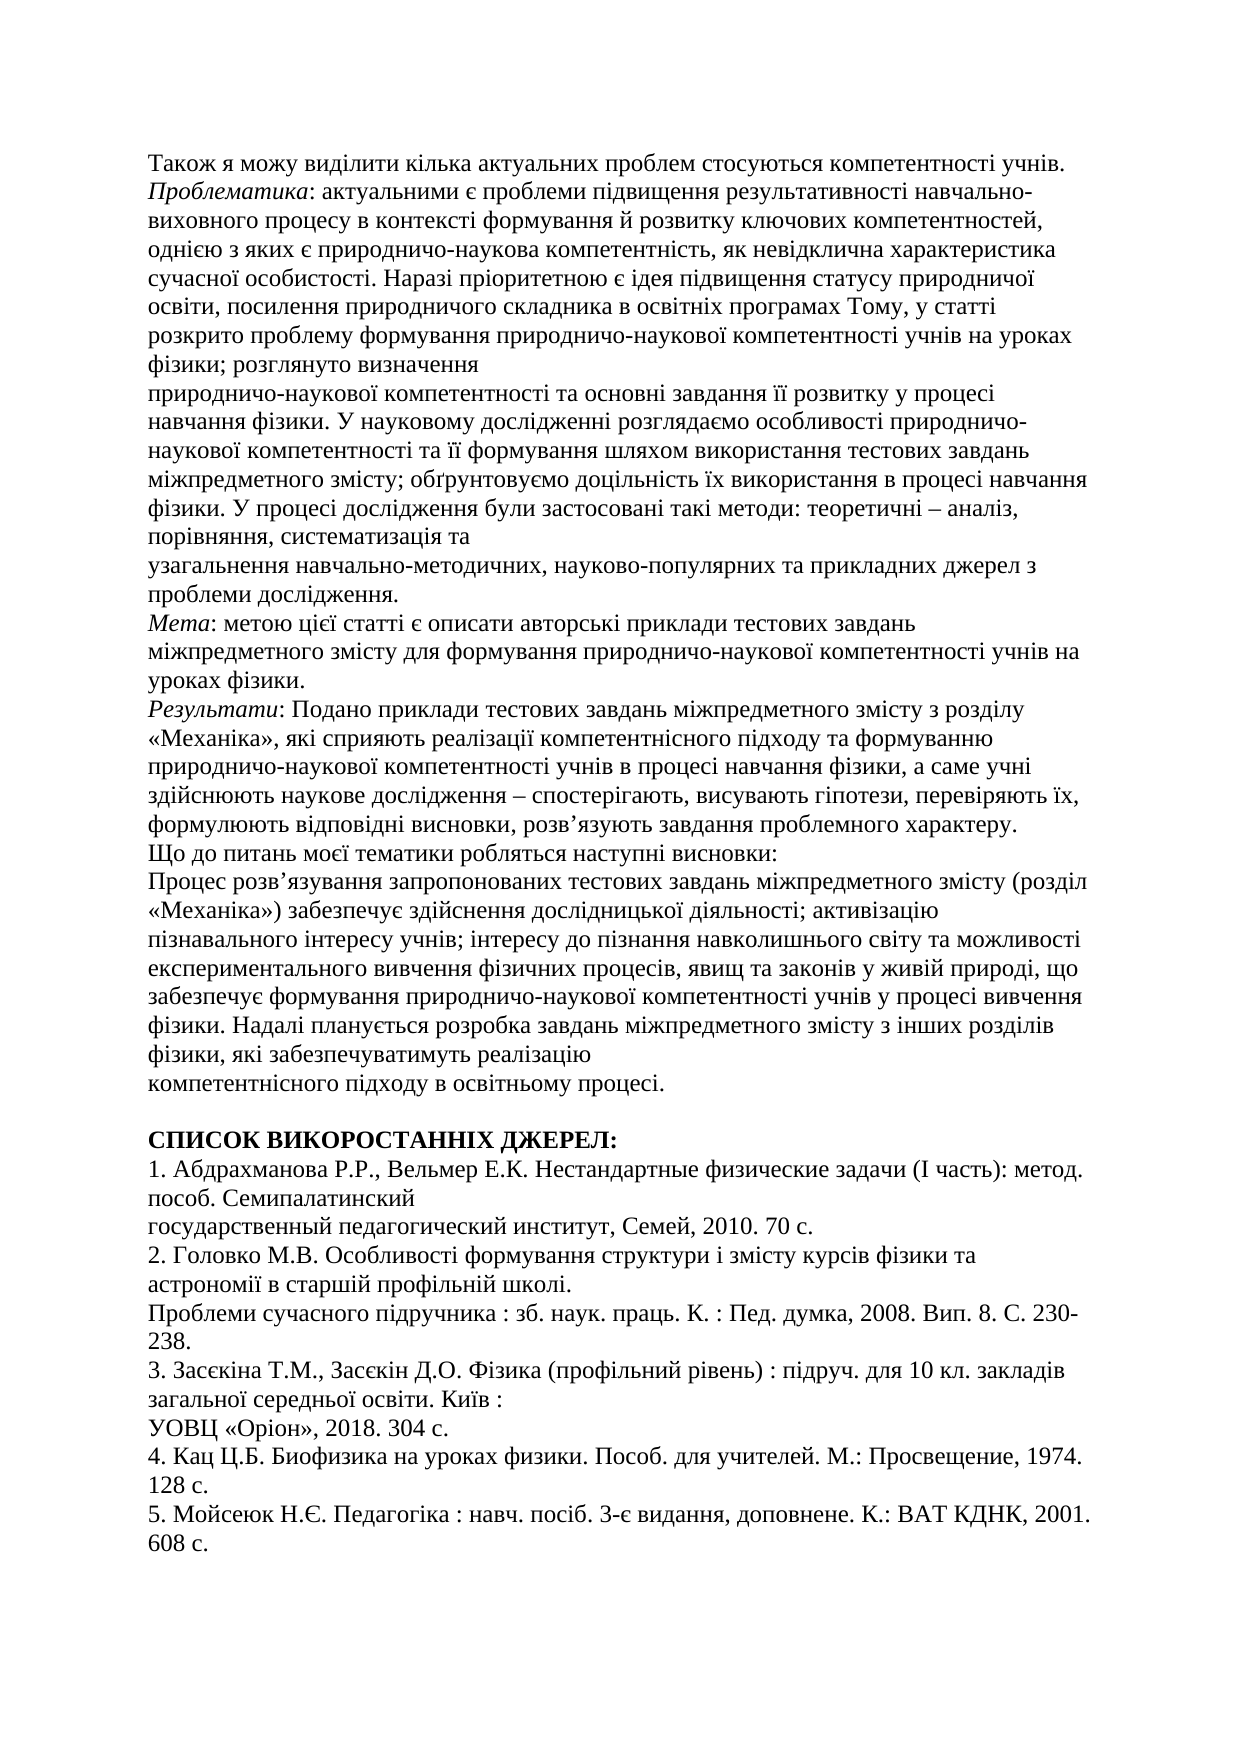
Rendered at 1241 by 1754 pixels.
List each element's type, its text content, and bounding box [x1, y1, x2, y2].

text 4. Кац Ц.Б. Биофизика на уроках физики. Пособ. для учителей. М.: Просвещение, 1974. 128 с. [148, 1441, 1092, 1499]
text Також я можу виділити кілька актуальних проблем стосуються компетентності учнів. [148, 148, 1092, 176]
text Що до питань моєї тематики робляться наступні висновки: [148, 838, 1092, 866]
text Проблематика: актуальними є проблеми підвищення результативності навчально-виховного процесу в контексті формування й розвитку ключових компетентностей, однією з яких є природничо-наукова компетентність, як невідклична характеристика сучасної особистості. Наразі пріоритетною є ідея підвищення статусу природничої освіти, посилення природничого складника в освітніх програмах Тому, у статті розкрито проблему формування природничо-наукової компетентності учнів на уроках фізики; розглянуто визначення [148, 176, 1092, 378]
text 2. Головко М.В. Особливості формування структури і змісту курсів фізики та астрономії в старшій профільній школі. [148, 1240, 1092, 1298]
text природничо-наукової компетентності та основні завдання її розвитку у процесі навчання фізики. У науковому дослідженні розглядаємо особливості природничо-наукової компетентності та її формування шляхом використання тестових завдань міжпредметного змісту; обґрунтовуємо доцільність їх використання в процесі навчання фізики. У процесі дослідження були застосовані такі методи: теоретичні – аналіз, порівняння, систематизація та [148, 378, 1092, 550]
text компетентнісного підходу в освітньому процесі. [148, 1068, 1092, 1096]
text Процес розв’язування запропонованих тестових завдань міжпредметного змісту (розділ «Механіка») забезпечує здійснення дослідницької діяльності; активізацію пізнавального інтересу учнів; інтересу до пізнання навколишнього світу та можливості експериментального вивчення фізичних процесів, явищ та законів у живій природі, що забезпечує формування природничо-наукової компетентності учнів у процесі вивчення фізики. Надалі планується розробка завдань міжпредметного змісту з інших розділів фізики, які забезпечуватимуть реалізацію [148, 866, 1092, 1068]
text Проблеми сучасного підручника : зб. наук. праць. К. : Пед. думка, 2008. Вип. 8. С. 230-238. [148, 1298, 1092, 1355]
text 5. Мойсеюк Н.Є. Педагогіка : навч. посіб. 3-є видання, доповнене. К.: ВАТ КДНК, 2001. 608 с. [148, 1499, 1092, 1556]
text узагальнення навчально-методичних, науково-популярних та прикладних джерел з проблеми дослідження. [148, 550, 1092, 608]
text Результати: Подано приклади тестових завдань міжпредметного змісту з розділу «Механіка», які сприяють реалізації компетентнісного підходу та формуванню природничо-наукової компетентності учнів в процесі навчання фізики, а саме учні здійснюють наукове дослідження – спостерігають, висувають гіпотези, перевіряють їх, формулюють відповідні висновки, розв’язують завдання проблемного характеру. [148, 694, 1092, 838]
text 3. Засєкіна Т.М., Засєкін Д.О. Фізика (профільний рівень) : підруч. для 10 кл. закладів загальної середньої освіти. Київ : [148, 1355, 1092, 1413]
text Мета: метою цієї статті є описати авторські приклади тестових завдань міжпредметного змісту для формування природничо-наукової компетентності учнів на уроках фізики. [148, 608, 1092, 694]
text государственный педагогический институт, Семей, 2010. 70 с. [148, 1211, 1092, 1240]
text УОВЦ «Оріон», 2018. 304 с. [148, 1413, 1092, 1441]
text 1. Абдрахманова Р.Р., Вельмер Е.К. Нестандартные физические задачи (І часть): метод. пособ. Семипалатинский [148, 1154, 1092, 1211]
text СПИСОК ВИКОРОСТАННІХ ДЖЕРЕЛ: [148, 1125, 1092, 1154]
